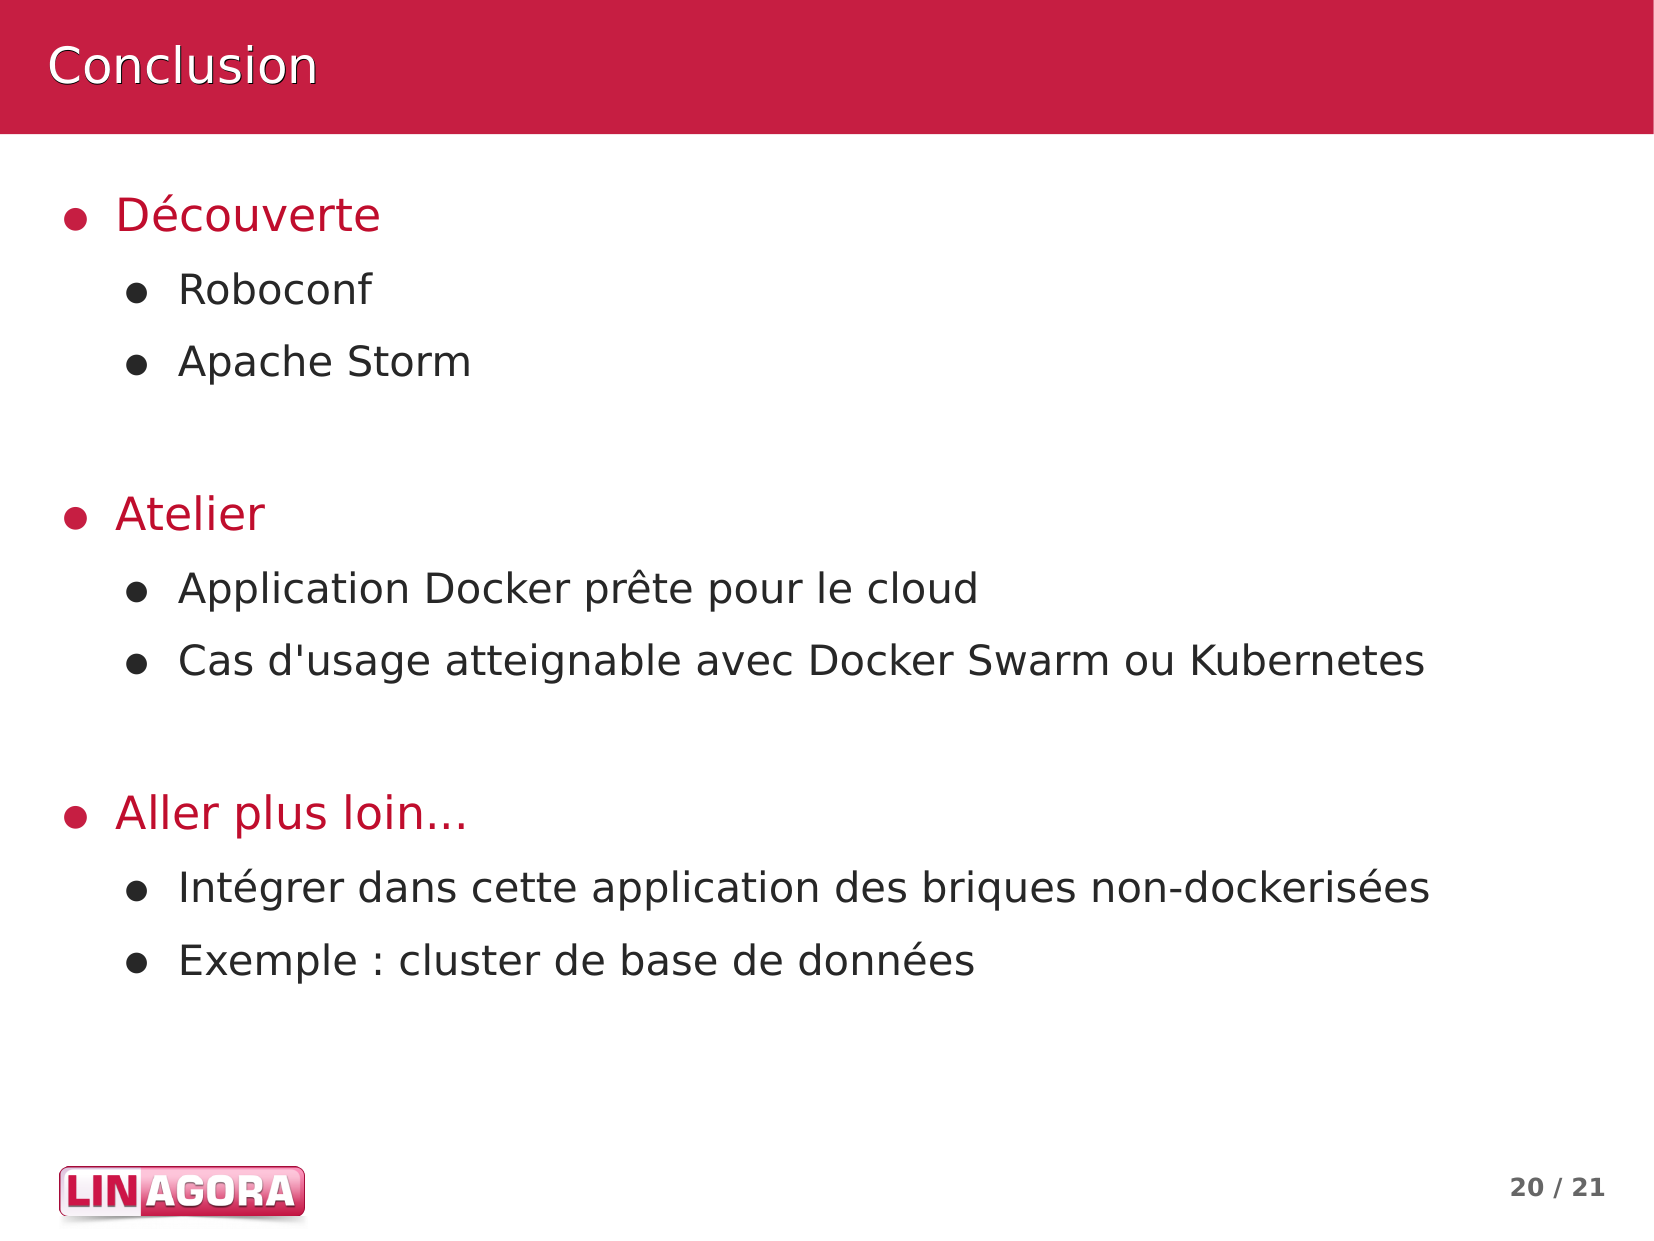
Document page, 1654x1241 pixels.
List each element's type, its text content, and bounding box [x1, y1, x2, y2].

title Conclusion [47, 7, 1624, 126]
picture [59, 1166, 308, 1229]
list Découverte Roboconf Apache Storm Atelier Application Docker prête pour le cloud Cas d'usage atteignable avec Docker Swarm ou Kubernetes Aller plus loin... Intégrer dans cette application des briques non-dockerisées Exemple : cluster de base de données [45, 188, 1606, 1134]
